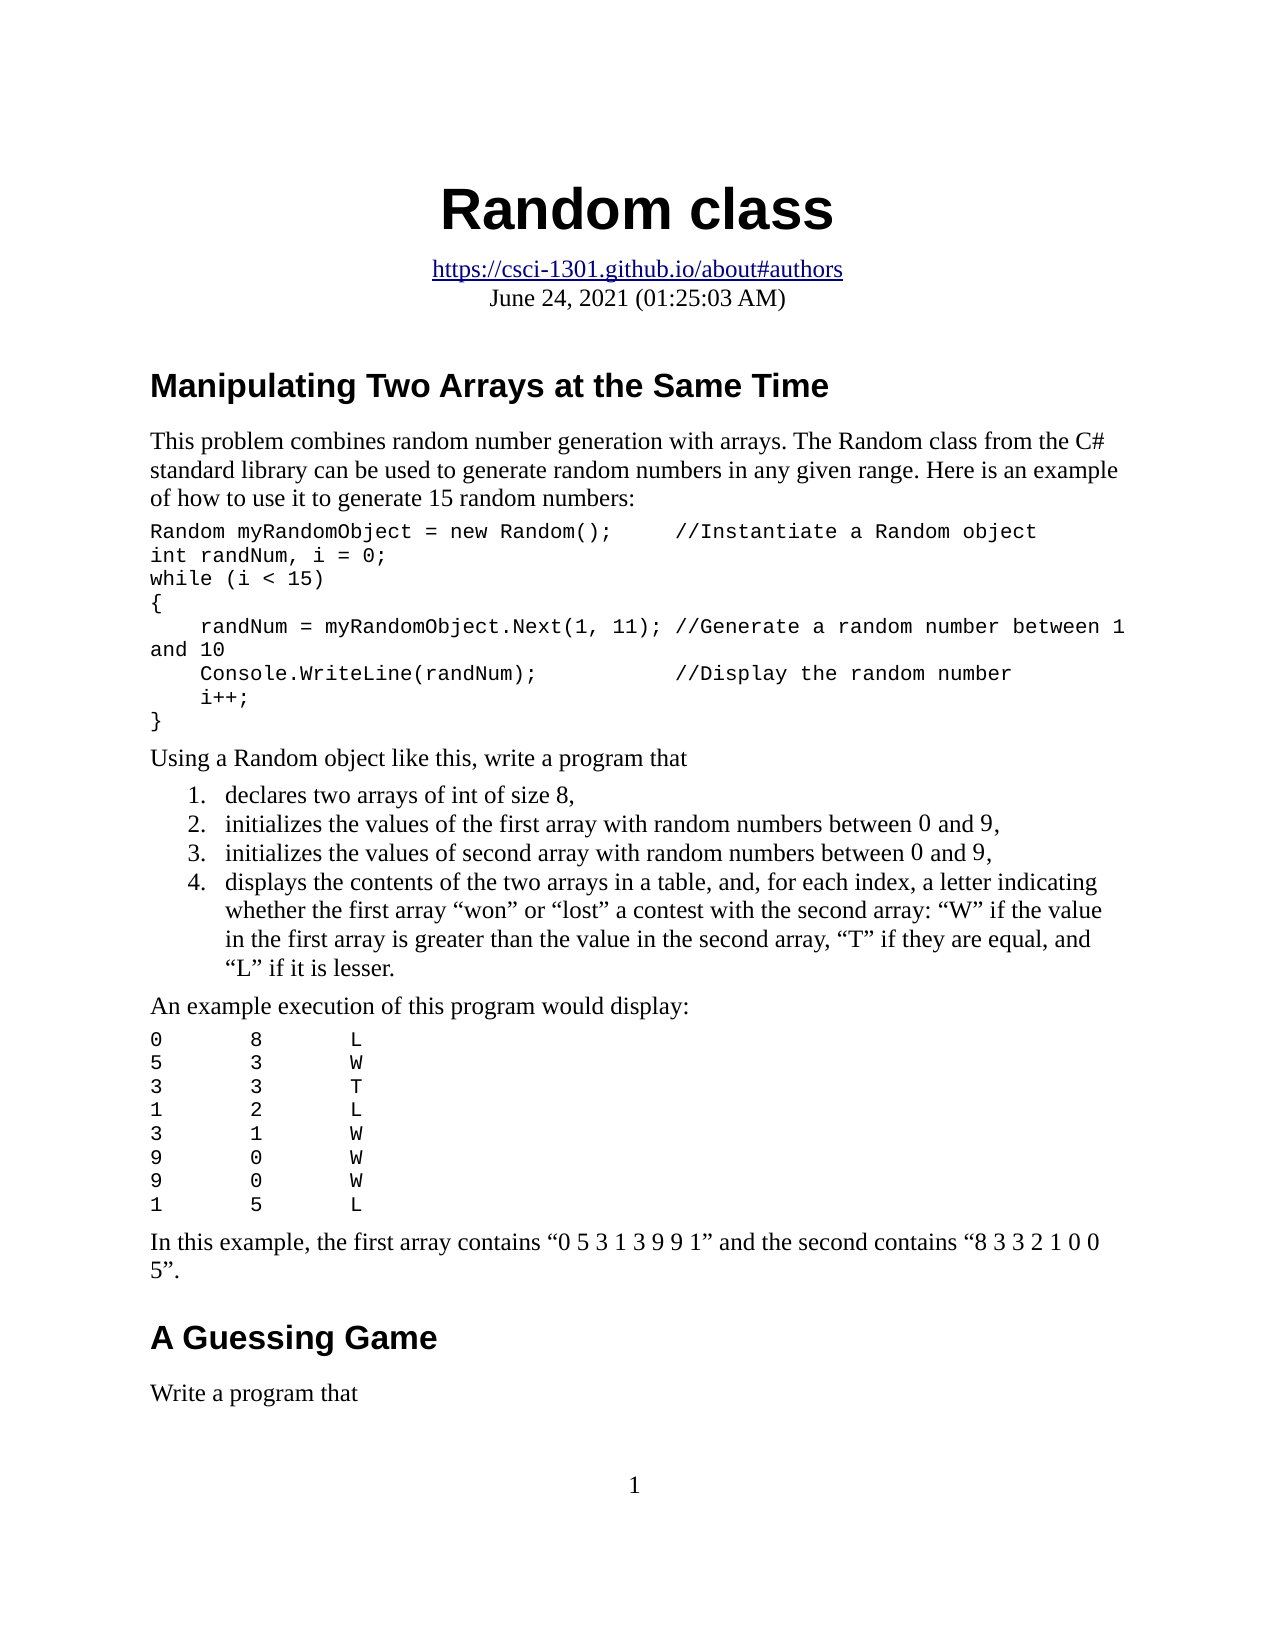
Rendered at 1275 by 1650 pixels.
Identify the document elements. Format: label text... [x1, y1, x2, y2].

text 9 0 W [150, 1170, 1125, 1194]
text In this example, the first array contains “0 5 3 1 3 9 9 1” and the second contains “8 3 3 2 1 0 0 5”. [150, 1227, 1125, 1284]
text 1 2 L [150, 1099, 1125, 1123]
text } [150, 710, 1125, 734]
list initializes the values of the first array with random numbers between and , [187, 809, 1125, 838]
text 0 8 L [150, 1028, 1125, 1052]
text 9 0 W [150, 1147, 1125, 1170]
text Write a program that [150, 1378, 1125, 1407]
text https://csci-1301.github.io/about#authors [150, 254, 1125, 283]
subtitle Manipulating Two Arrays at the Same Time [150, 366, 1125, 404]
text June 24, 2021 (01:25:03 AM) [150, 283, 1125, 312]
title Random class [150, 175, 1125, 242]
text randNum = myRandomObject.Next(1, 11); //Generate a random number between 1 and 10 [150, 616, 1125, 663]
text An example execution of this program would display: [150, 991, 1125, 1019]
text Console.WriteLine(randNum); //Display the random number [150, 663, 1125, 687]
text { [150, 592, 1125, 616]
text 5 3 W [150, 1052, 1125, 1076]
text 3 3 T [150, 1076, 1125, 1099]
text Using a Random object like this, write a program that [150, 743, 1125, 772]
text while (i < 15) [150, 568, 1125, 592]
text int randNum, i = 0; [150, 545, 1125, 568]
list displays the contents of the two arrays in a table, and, for each index, a letter indicating whether the first array “won” or “lost” a contest with the second array: “W” if the value in the first array is greater than the value in the second array, “T” if they are equal, and “L” if it is lesser. [187, 867, 1125, 982]
text i++; [150, 687, 1125, 710]
text This problem combines random number generation with arrays. The Random class from the C# standard library can be used to generate random numbers in any given range. Here is an example of how to use it to generate 15 random numbers: [150, 426, 1125, 512]
list initializes the values of second array with random numbers between and , [187, 838, 1125, 867]
text 3 1 W [150, 1123, 1125, 1147]
text Random myRandomObject = new Random(); //Instantiate a Random object [150, 521, 1125, 545]
subtitle A Guessing Game [150, 1318, 1125, 1357]
list declares two arrays of int of size 8, [187, 781, 1125, 809]
text 1 5 L [150, 1194, 1125, 1218]
